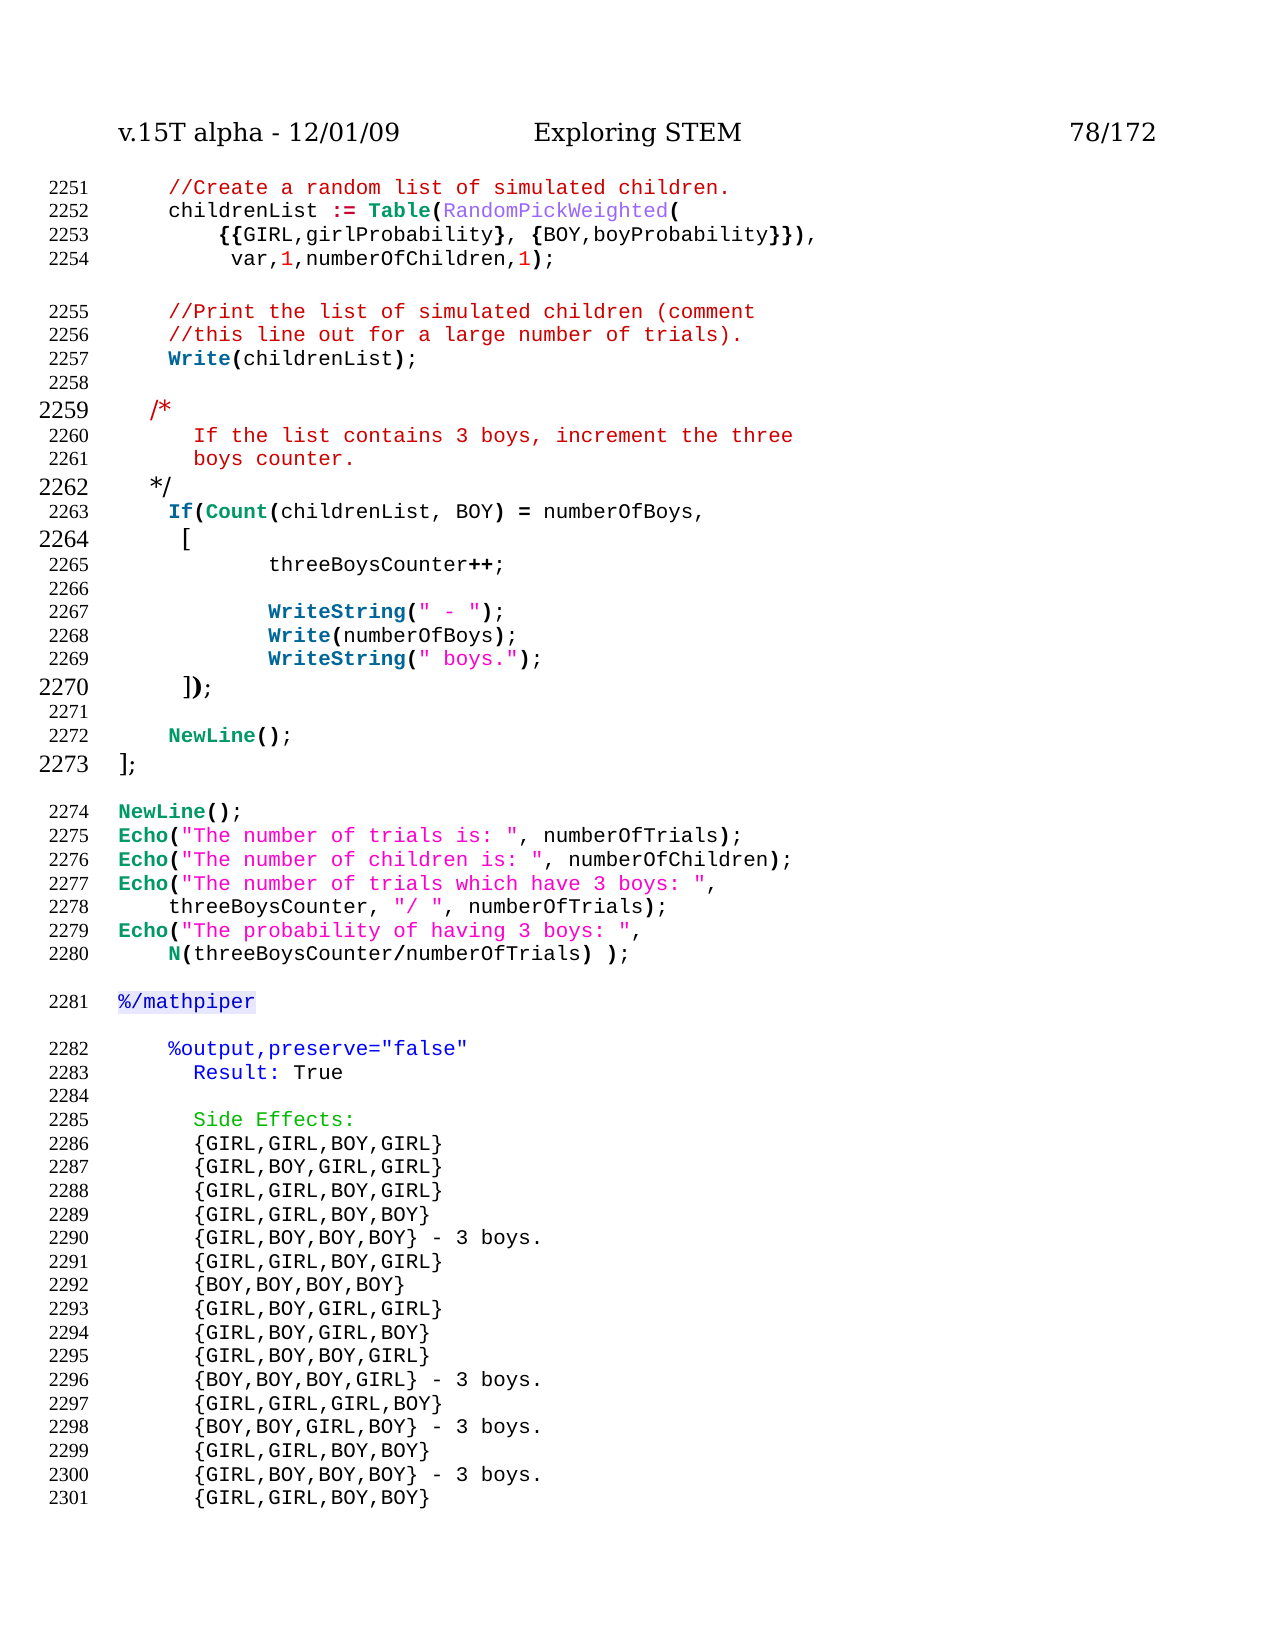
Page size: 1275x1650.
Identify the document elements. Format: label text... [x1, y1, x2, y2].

text threeBoysCounter++; [118, 554, 1157, 577]
text %output,preserve="false" [118, 1038, 1157, 1062]
text Write(childrenList); [118, 348, 1157, 372]
text //this line out for a large number of trials). [118, 324, 1157, 348]
text ]; [118, 749, 1157, 778]
text WriteString(" boys."); [118, 648, 1157, 672]
text If the list contains 3 boys, increment the three [118, 424, 1157, 448]
text Echo("The number of trials which have 3 boys: ", [118, 872, 1157, 896]
text threeBoysCounter, "/ ", numberOfTrials); [118, 896, 1157, 920]
text If(Count(childrenList, BOY) = numberOfBoys, [118, 501, 1157, 525]
text Echo("The number of trials is: ", numberOfTrials); [118, 825, 1157, 849]
text {BOY,BOY,BOY,GIRL} - 3 boys. [118, 1369, 1157, 1393]
text {BOY,BOY,BOY,BOY} [118, 1274, 1157, 1298]
text {GIRL,GIRL,BOY,BOY} [118, 1487, 1157, 1511]
text {GIRL,BOY,GIRL,GIRL} [118, 1156, 1157, 1180]
text Result: True [118, 1062, 1157, 1085]
text Side Effects: [118, 1109, 1157, 1133]
text //Create a random list of simulated children. [118, 177, 1157, 200]
text /* [118, 395, 1157, 424]
text boys counter. [118, 448, 1157, 472]
text Echo("The probability of having 3 boys: ", [118, 920, 1157, 943]
text Write(numberOfBoys); [118, 625, 1157, 648]
text var,1,numberOfChildren,1); [118, 248, 1157, 271]
text {GIRL,BOY,BOY,BOY} - 3 boys. [118, 1227, 1157, 1251]
text {GIRL,GIRL,GIRL,BOY} [118, 1393, 1157, 1416]
text {{GIRL,girlProbability}, {BOY,boyProbability}}), [118, 224, 1157, 248]
text {GIRL,BOY,BOY,GIRL} [118, 1345, 1157, 1369]
text {GIRL,BOY,GIRL,BOY} [118, 1322, 1157, 1345]
text %/mathpiper [118, 991, 1157, 1014]
text {GIRL,GIRL,BOY,BOY} [118, 1203, 1157, 1227]
text {GIRL,GIRL,BOY,GIRL} [118, 1251, 1157, 1274]
text ]); [118, 672, 1157, 701]
text Echo("The number of children is: ", numberOfChildren); [118, 849, 1157, 872]
text NewLine(); [118, 802, 1157, 825]
text {GIRL,BOY,GIRL,GIRL} [118, 1298, 1157, 1322]
text */ [118, 472, 1157, 501]
text {GIRL,GIRL,BOY,GIRL} [118, 1133, 1157, 1156]
text [ [118, 525, 1157, 554]
text NewLine(); [118, 725, 1157, 749]
text {GIRL,GIRL,BOY,GIRL} [118, 1180, 1157, 1203]
text {BOY,BOY,GIRL,BOY} - 3 boys. [118, 1416, 1157, 1440]
text N(threeBoysCounter/numberOfTrials) ); [118, 943, 1157, 967]
text WriteString(" - "); [118, 601, 1157, 625]
text childrenList := Table(RandomPickWeighted( [118, 200, 1157, 224]
text //Print the list of simulated children (comment [118, 301, 1157, 324]
text {GIRL,GIRL,BOY,BOY} [118, 1440, 1157, 1464]
text {GIRL,BOY,BOY,BOY} - 3 boys. [118, 1464, 1157, 1487]
